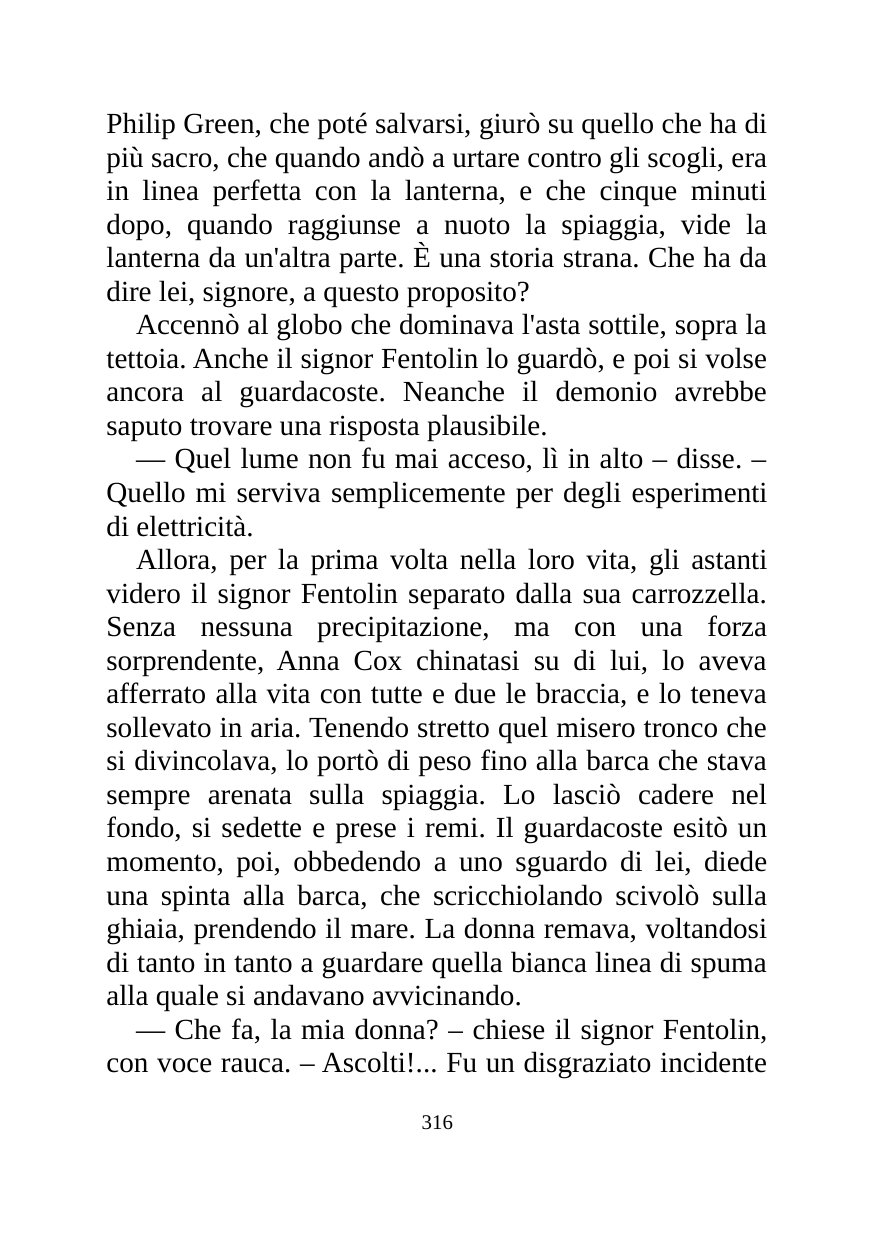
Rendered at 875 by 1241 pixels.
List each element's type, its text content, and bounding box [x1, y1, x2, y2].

text Philip Green, che poté salvarsi, giurò su quello che ha di più sacro, che quando andò a urtare contro gli scogli, era in linea perfetta con la lanterna, e che cinque minuti dopo, quando raggiunse a nuoto la spiaggia, vide la lanterna da un'altra parte. È una storia strana. Che ha da dire lei, signore, a questo proposito? [106, 106, 768, 307]
text Allora, per la prima volta nella loro vita, gli astanti videro il signor Fentolin separato dalla sua carrozzella. Senza nessuna precipitazione, ma con una forza sorprendente, Anna Cox chinatasi su di lui, lo aveva afferrato alla vita con tutte e due le braccia, e lo teneva sollevato in aria. Tenendo stretto quel misero tronco che si divincolava, lo portò di peso fino alla barca che stava sempre arenata sulla spiaggia. Lo lasciò cadere nel fondo, si sedette e prese i remi. Il guardacoste esitò un momento, poi, obbedendo a uno sguardo di lei, diede una spinta alla barca, che scricchiolando scivolò sulla ghiaia, prendendo il mare. La donna remava, voltandosi di tanto in tanto a guardare quella bianca linea di spuma alla quale si andavano avvicinando. [106, 542, 768, 1012]
text Accennò al globo che dominava l'asta sottile, sopra la tettoia. Anche il signor Fentolin lo guardò, e poi si volse ancora al guardacoste. Neanche il demonio avrebbe saputo trovare una risposta plausibile. [106, 307, 768, 442]
text — Che fa, la mia donna? – chiese il signor Fentolin, con voce rauca. – Ascolti!... Fu un disgraziato incidente [106, 1012, 768, 1079]
text — Quel lume non fu mai acceso, lì in alto – disse. – Quello mi serviva semplicemente per degli esperimenti di elettricità. [106, 442, 768, 542]
